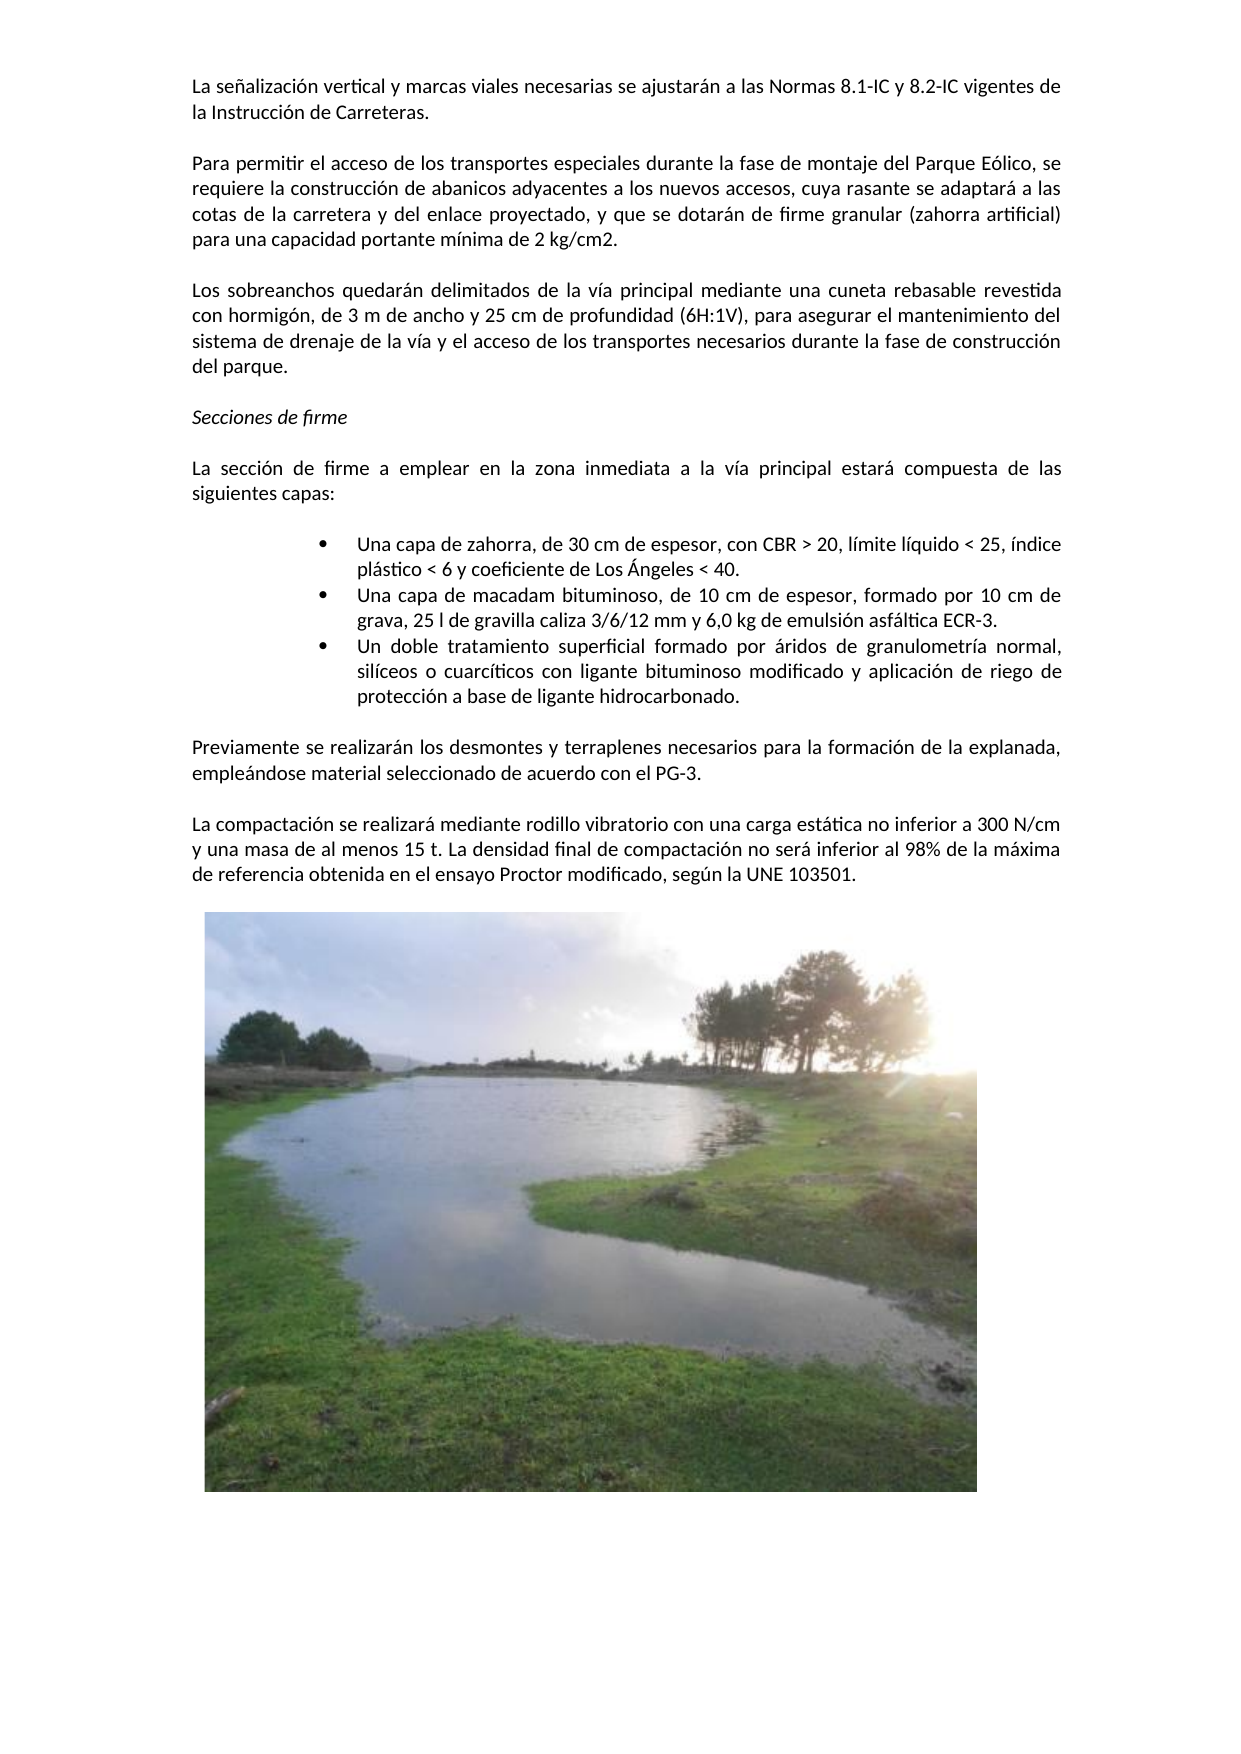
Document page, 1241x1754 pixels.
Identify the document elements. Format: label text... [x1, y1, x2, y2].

list Una capa de zahorra, de 30 cm de espesor, con CBR > 20, límite líquido < 25, índice plástico < 6 y coeficiente de Los Ángeles < 40. [319, 531, 1063, 582]
text Para permitir el acceso de los transportes especiales durante la fase de montaje del Parque Eólico, se requiere la construcción de abanicos adyacentes a los nuevos accesos, cuya rasante se adaptará a las cotas de la carretera y del enlace proyectado, y que se dotarán de firme granular (zahorra artificial) para una capacidad portante mínima de 2 kg/cm2. [192, 150, 1063, 252]
list Una capa de macadam bituminoso, de 10 cm de espesor, formado por 10 cm de grava, 25 l de gravilla caliza 3/6/12 mm y 6,0 kg de emulsión asfáltica ECR-3. [319, 582, 1063, 633]
text Secciones de firme [192, 404, 1063, 429]
text La compactación se realizará mediante rodillo vibratorio con una carga estática no inferior a 300 N/cm y una masa de al menos 15 t. La densidad final de compactación no será inferior al 98% de la máxima de referencia obtenida en el ensayo Proctor modificado, según la UNE 103501. [192, 811, 1063, 887]
text La sección de firme a emplear en la zona inmediata a la vía principal estará compuesta de las siguientes capas: [192, 455, 1063, 506]
text Los sobreanchos quedarán delimitados de la vía principal mediante una cuneta rebasable revestida con hormigón, de 3 m de ancho y 25 cm de profundidad (6H:1V), para asegurar el mantenimiento del sistema de drenaje de la vía y el acceso de los transportes necesarios durante la fase de construcción del parque. [192, 277, 1063, 379]
text La señalización vertical y marcas viales necesarias se ajustarán a las Normas 8.1-IC y 8.2-IC vigentes de la Instrucción de Carreteras. [192, 74, 1063, 124]
text Previamente se realizarán los desmontes y terraplenes necesarios para la formación de la explanada, empleándose material seleccionado de acuerdo con el PG-3. [192, 734, 1063, 785]
list Un doble tratamiento superficial formado por áridos de granulometría normal, silíceos o cuarcíticos con ligante bituminoso modificado y aplicación de riego de protección a base de ligante hidrocarbonado. [319, 633, 1063, 709]
